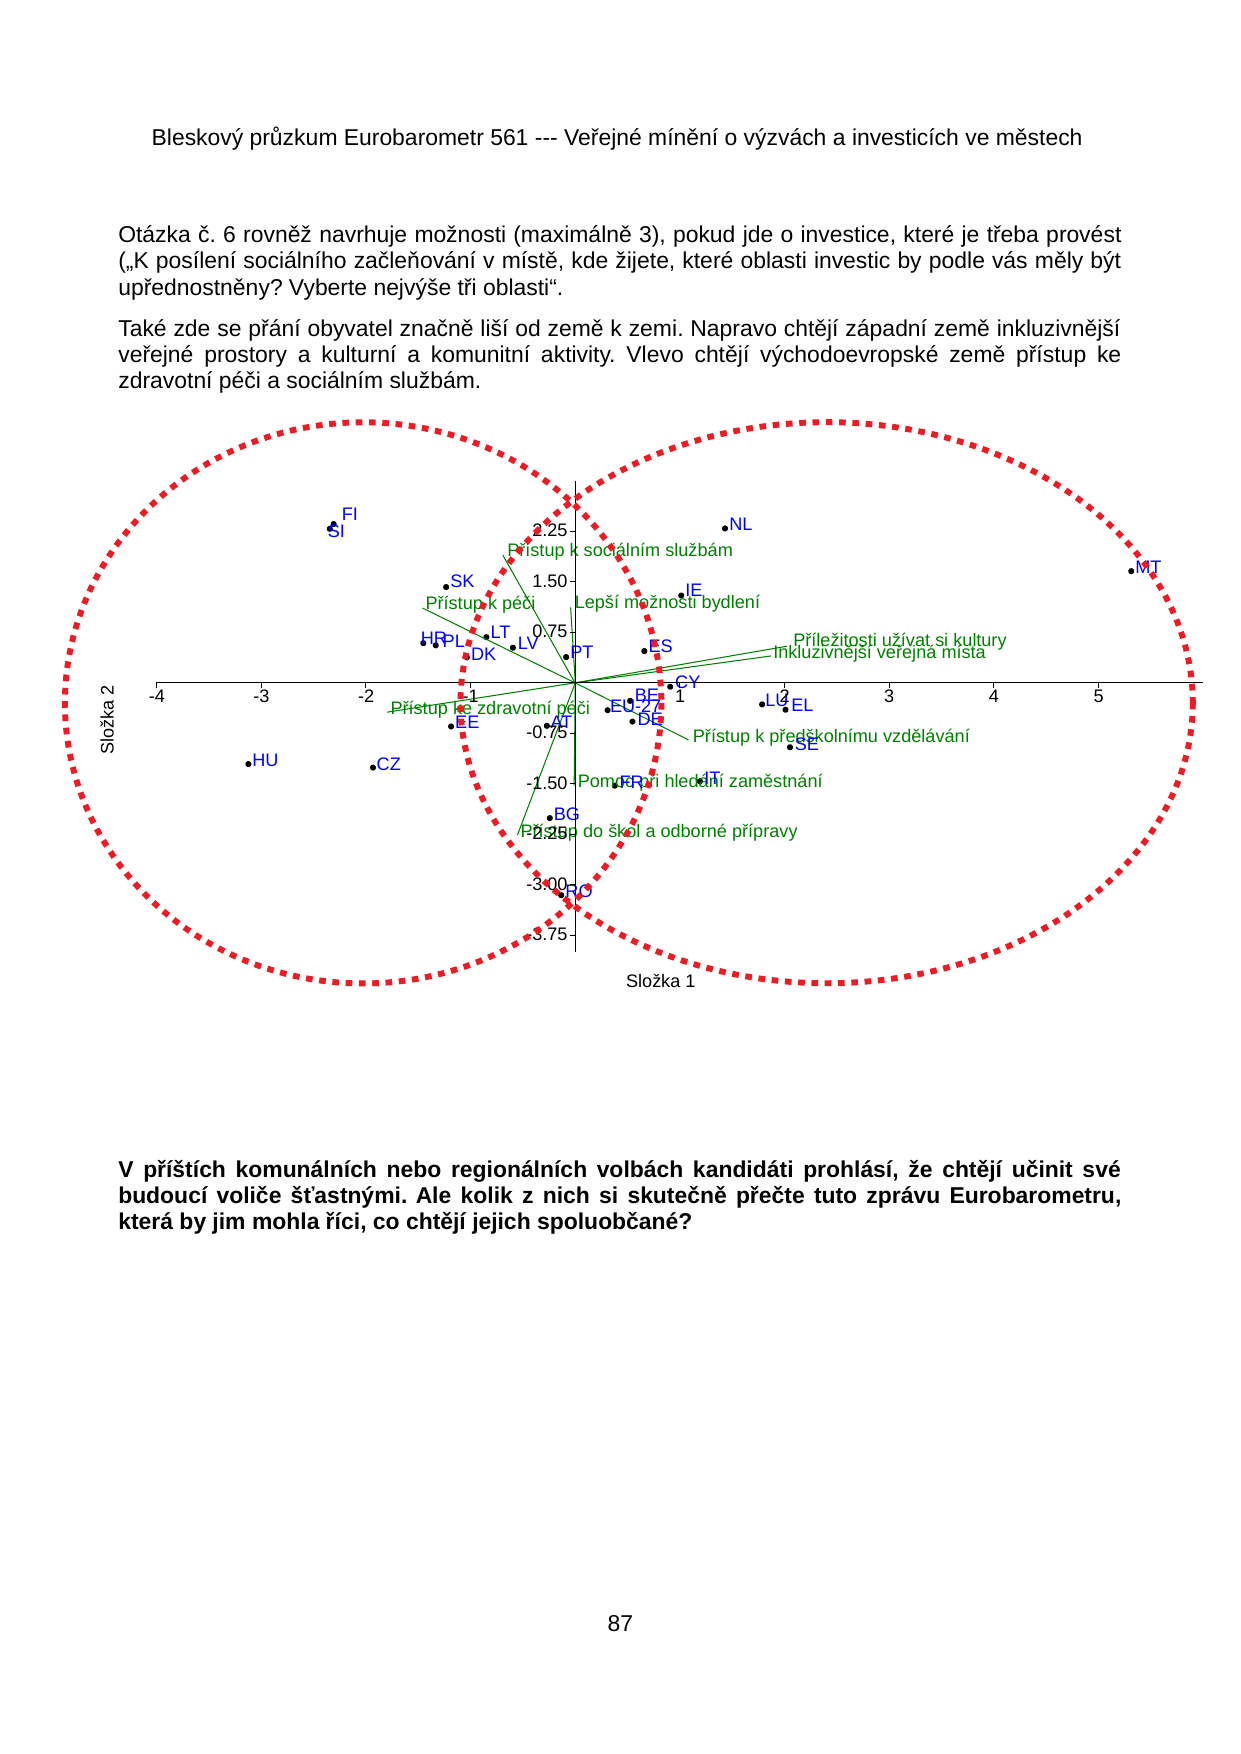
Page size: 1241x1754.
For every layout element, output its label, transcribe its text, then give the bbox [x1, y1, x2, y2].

text V příštích komunálních nebo regionálních volbách kandidáti prohlásí, že chtějí učinit své budoucí voliče šťastnými. Ale kolik z nich si skutečně přečte tuto zprávu Eurobarometru, která by jim mohla říci, co chtějí jejich spoluobčané? [118, 1156, 1122, 1234]
text Otázka č. 6 rovněž navrhuje možnosti (maximálně 3), pokud jde o investice, které je třeba provést („K posílení sociálního začleňování v místě, kde žijete, které oblasti investic by podle vás měly být upřednostněny? Vyberte nejvýše tři oblasti“. [118, 221, 1122, 300]
text Také zde se přání obyvatel značně liší od země k zemi. Napravo chtějí západní země inkluzivnější veřejné prostory a kulturní a komunitní aktivity. Vlevo chtějí východoevropské země přístup ke zdravotní péči a sociálním službám. [118, 314, 1122, 393]
